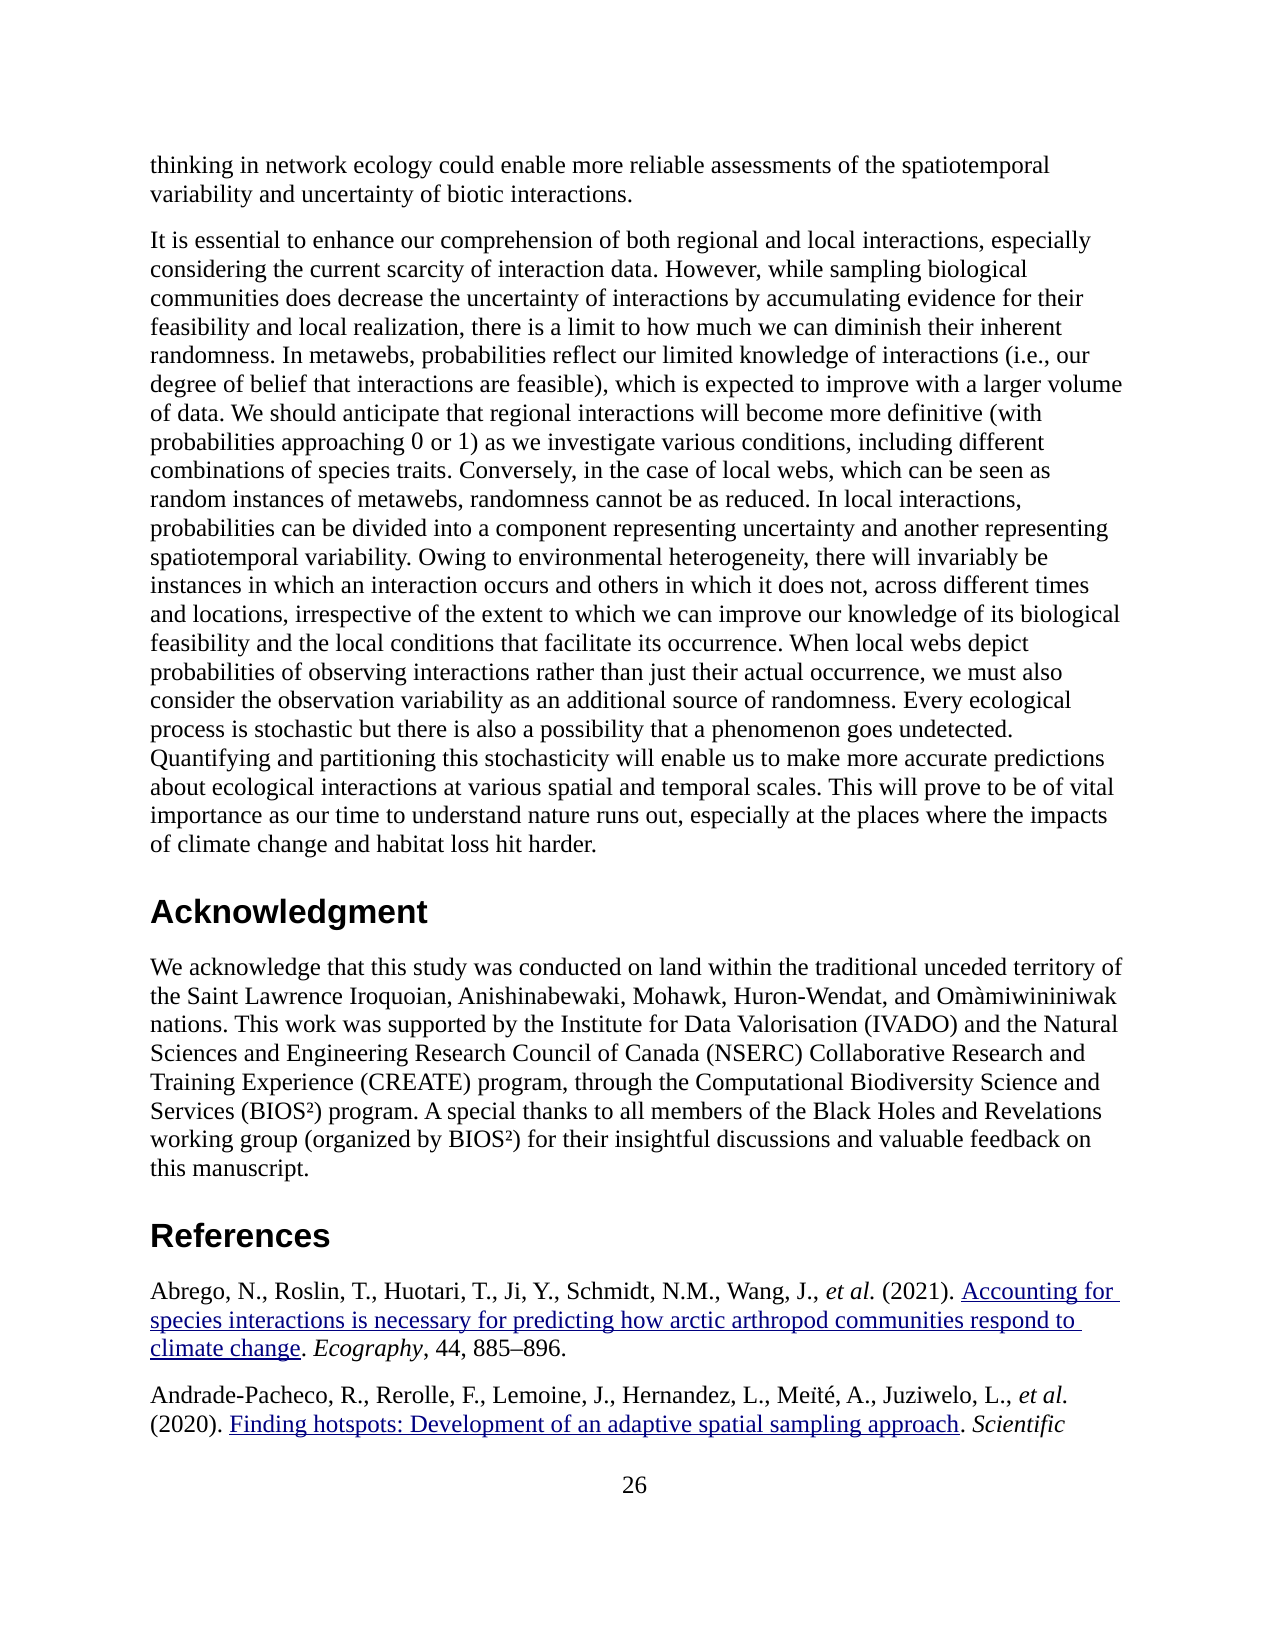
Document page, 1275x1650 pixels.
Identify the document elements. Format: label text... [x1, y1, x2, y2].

text Andrade-Pacheco, R., Rerolle, F., Lemoine, J., Hernandez, L., Meı̈té, A., Juziwelo, L., et al. (2020). Finding hotspots: Development of an adaptive spatial sampling approach. Scientific [150, 1380, 1125, 1438]
subtitle Acknowledgment [150, 892, 1125, 931]
subtitle References [150, 1216, 1125, 1254]
text It is essential to enhance our comprehension of both regional and local interactions, especially considering the current scarcity of interaction data. However, while sampling biological communities does decrease the uncertainty of interactions by accumulating evidence for their feasibility and local realization, there is a limit to how much we can diminish their inherent randomness. In metawebs, probabilities reflect our limited knowledge of interactions (i.e., our degree of belief that interactions are feasible), which is expected to improve with a larger volume of data. We should anticipate that regional interactions will become more definitive (with probabilities approaching or ) as we investigate various conditions, including different combinations of species traits. Conversely, in the case of local webs, which can be seen as random instances of metawebs, randomness cannot be as reduced. In local interactions, probabilities can be divided into a component representing uncertainty and another representing spatiotemporal variability. Owing to environmental heterogeneity, there will invariably be instances in which an interaction occurs and others in which it does not, across different times and locations, irrespective of the extent to which we can improve our knowledge of its biological feasibility and the local conditions that facilitate its occurrence. When local webs depict probabilities of observing interactions rather than just their actual occurrence, we must also consider the observation variability as an additional source of randomness. Every ecological process is stochastic but there is also a possibility that a phenomenon goes undetected. Quantifying and partitioning this stochasticity will enable us to make more accurate predictions about ecological interactions at various spatial and temporal scales. This will prove to be of vital importance as our time to understand nature runs out, especially at the places where the impacts of climate change and habitat loss hit harder. [150, 225, 1125, 858]
text We acknowledge that this study was conducted on land within the traditional unceded territory of the Saint Lawrence Iroquoian, Anishinabewaki, Mohawk, Huron-Wendat, and Omàmiwininiwak nations. This work was supported by the Institute for Data Valorisation (IVADO) and the Natural Sciences and Engineering Research Council of Canada (NSERC) Collaborative Research and Training Experience (CREATE) program, through the Computational Biodiversity Science and Services (BIOS²) program. A special thanks to all members of the Black Holes and Revelations working group (organized by BIOS²) for their insightful discussions and valuable feedback on this manuscript. [150, 952, 1125, 1182]
text Abrego, N., Roslin, T., Huotari, T., Ji, Y., Schmidt, N.M., Wang, J., et al. (2021). Accounting for species interactions is necessary for predicting how arctic arthropod communities respond to climate change. Ecography, 44, 885–896. [150, 1276, 1125, 1362]
text thinking in network ecology could enable more reliable assessments of the spatiotemporal variability and uncertainty of biotic interactions. [150, 150, 1125, 207]
